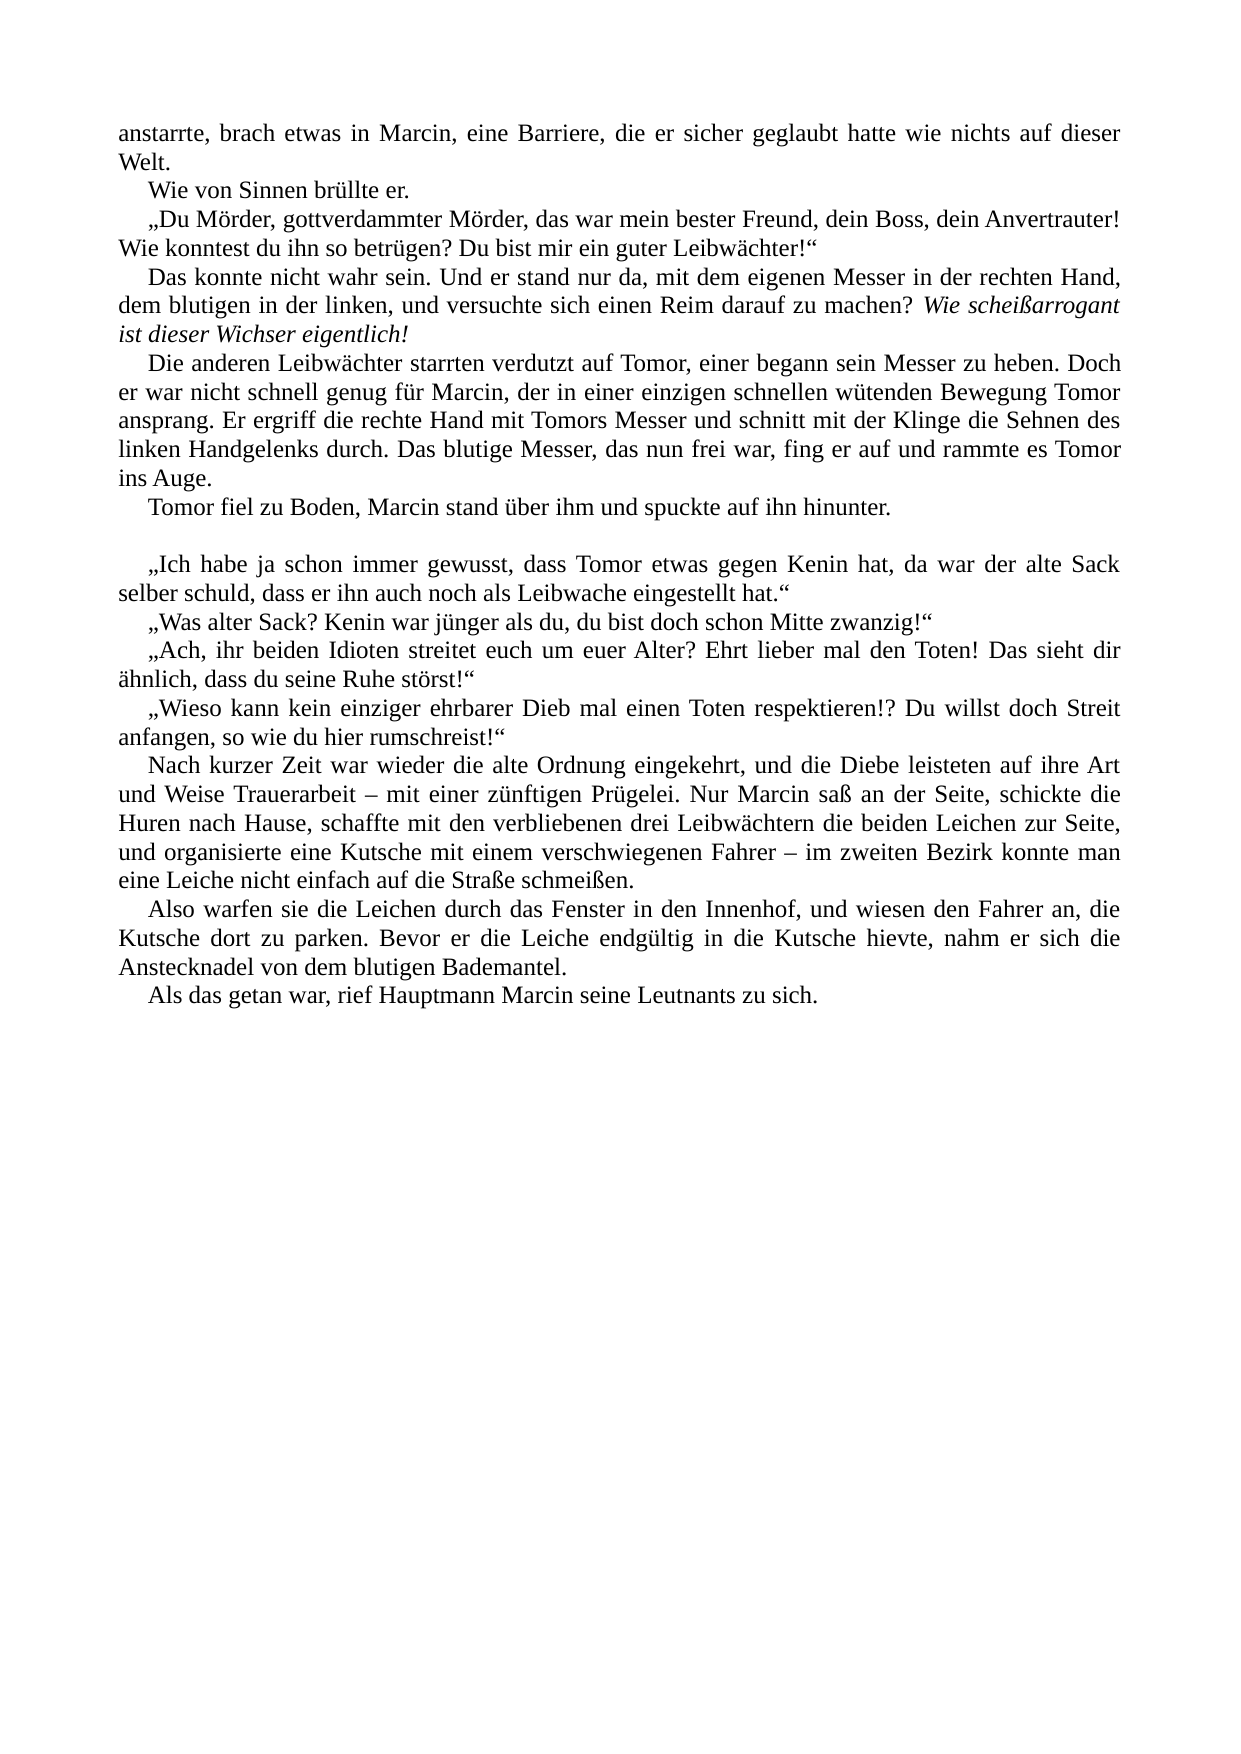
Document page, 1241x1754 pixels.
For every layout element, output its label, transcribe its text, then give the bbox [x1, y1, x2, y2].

text Nach kurzer Zeit war wieder die alte Ordnung eingekehrt, und die Diebe leisteten auf ihre Art und Weise Trauerarbeit – mit einer zünftigen Prügelei. Nur Marcin saß an der Seite, schickte die Huren nach Hause, schaffte mit den verbliebenen drei Leibwächtern die beiden Leichen zur Seite, und organisierte eine Kutsche mit einem verschwiegenen Fahrer – im zweiten Bezirk konnte man eine Leiche nicht einfach auf die Straße schmeißen. [118, 751, 1122, 894]
text anstarrte, brach etwas in Marcin, eine Barriere, die er sicher geglaubt hatte wie nichts auf dieser Welt. [118, 118, 1122, 176]
text Wie von Sinnen brüllte er. [118, 176, 1122, 204]
text Als das getan war, rief Hauptmann Marcin seine Leutnants zu sich. [118, 981, 1122, 1009]
text Das konnte nicht wahr sein. Und er stand nur da, mit dem eigenen Messer in der rechten Hand, dem blutigen in der linken, und versuchte sich einen Reim darauf zu machen? Wie scheißarrogant ist dieser Wichser eigentlich! [118, 262, 1122, 348]
text „Ach, ihr beiden Idioten streitet euch um euer Alter? Ehrt lieber mal den Toten! Das sieht dir ähnlich, dass du seine Ruhe störst!“ [118, 636, 1122, 693]
text „Was alter Sack? Kenin war jünger als du, du bist doch schon Mitte zwanzig!“ [118, 607, 1122, 636]
text „Wieso kann kein einziger ehrbarer Dieb mal einen Toten respektieren!? Du willst doch Streit anfangen, so wie du hier rumschreist!“ [118, 693, 1122, 751]
text Also warfen sie die Leichen durch das Fenster in den Innenhof, und wiesen den Fahrer an, die Kutsche dort zu parken. Bevor er die Leiche endgültig in die Kutsche hievte, nahm er sich die Anstecknadel von dem blutigen Bademantel. [118, 894, 1122, 981]
text Die anderen Leibwächter starrten verdutzt auf Tomor, einer begann sein Messer zu heben. Doch er war nicht schnell genug für Marcin, der in einer einzigen schnellen wütenden Bewegung Tomor ansprang. Er ergriff die rechte Hand mit Tomors Messer und schnitt mit der Klinge die Sehnen des linken Handgelenks durch. Das blutige Messer, das nun frei war, fing er auf und rammte es Tomor ins Auge. [118, 348, 1122, 492]
text Tomor fiel zu Boden, Marcin stand über ihm und spuckte auf ihn hinunter. [118, 492, 1122, 521]
text „Du Mörder, gottverdammter Mörder, das war mein bester Freund, dein Boss, dein Anvertrauter! Wie konntest du ihn so betrügen? Du bist mir ein guter Leibwächter!“ [118, 204, 1122, 262]
text „Ich habe ja schon immer gewusst, dass Tomor etwas gegen Kenin hat, da war der alte Sack selber schuld, dass er ihn auch noch als Leibwache eingestellt hat.“ [118, 549, 1122, 607]
